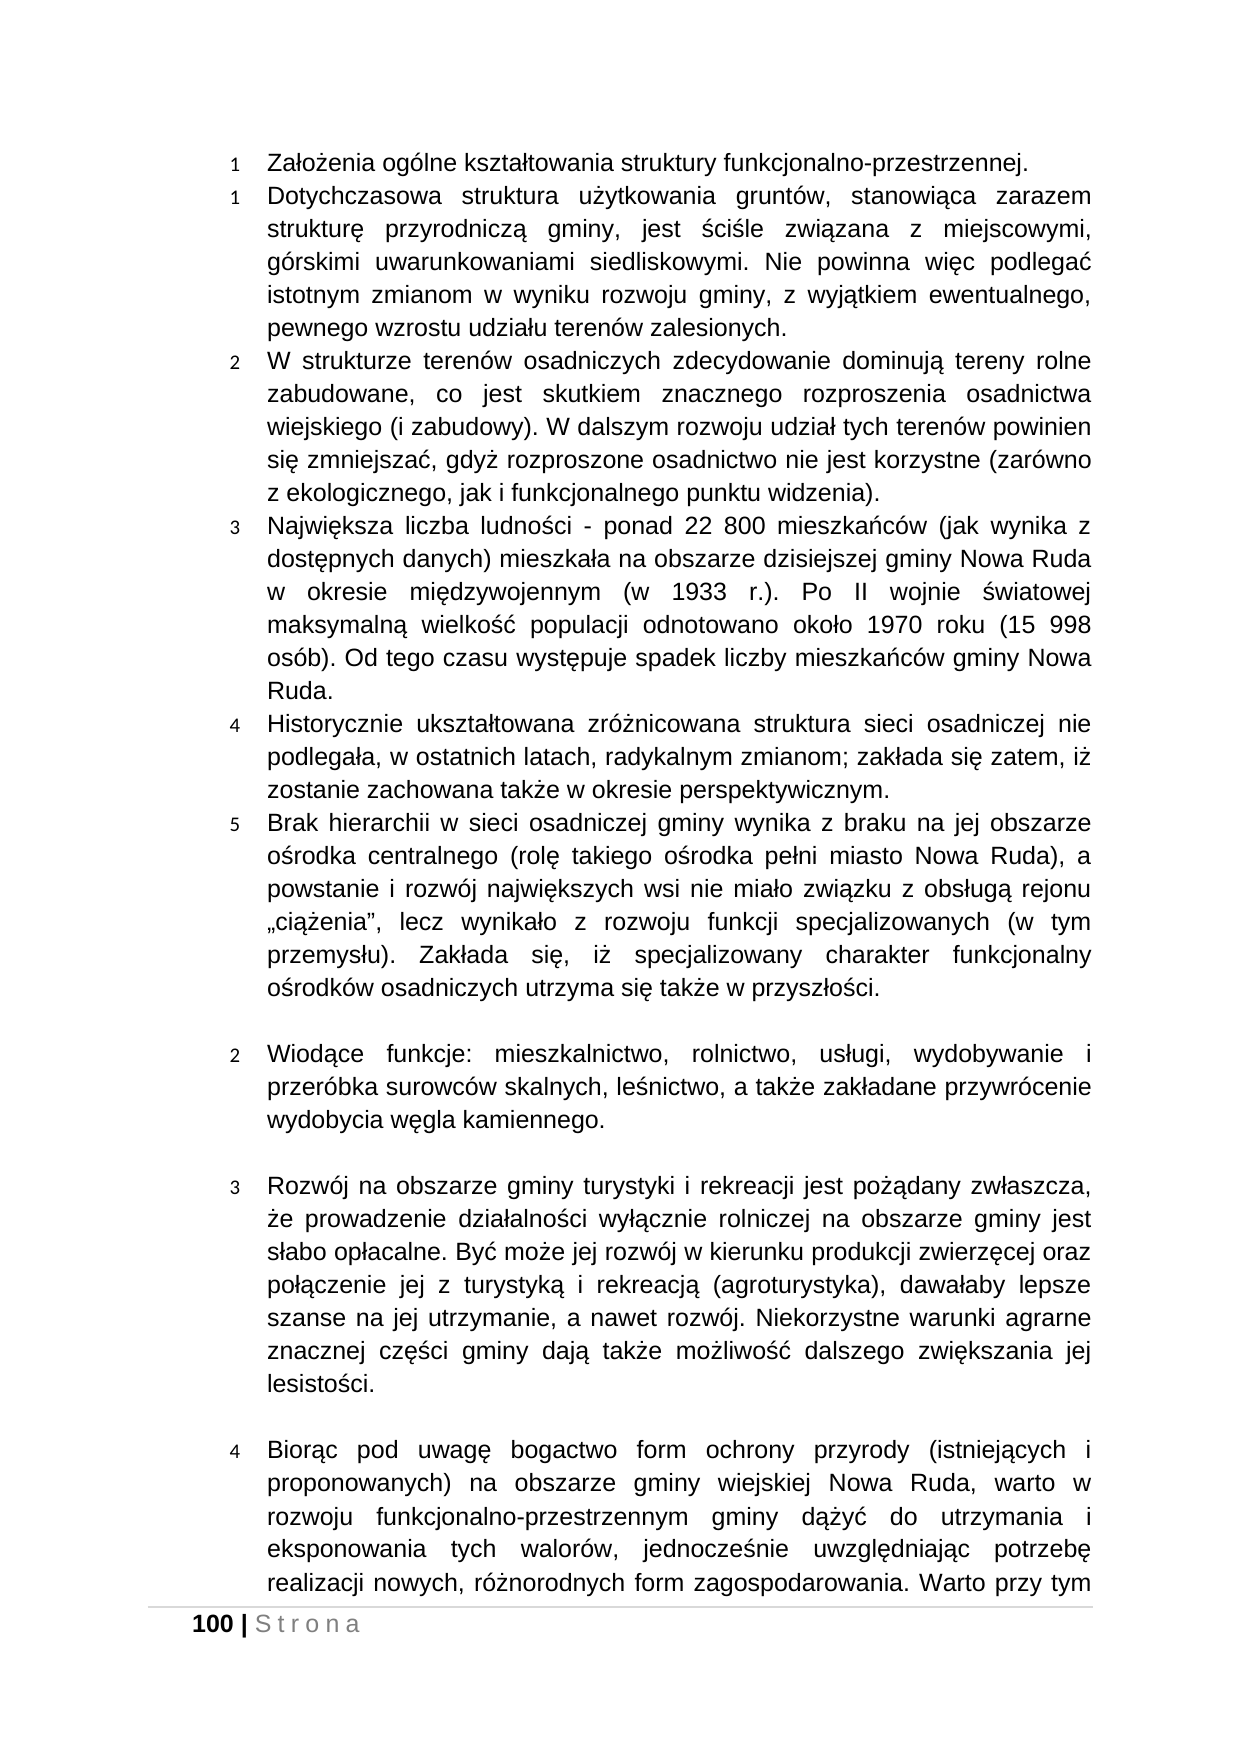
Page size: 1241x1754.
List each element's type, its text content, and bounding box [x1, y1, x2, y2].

list Biorąc pod uwagę bogactwo form ochrony przyrody (istniejących i proponowanych) na obszarze gminy wiejskiej Nowa Ruda, warto w rozwoju funkcjonalno-przestrzennym gminy dążyć do utrzymania i eksponowania tych walorów, jednocześnie uwzględniając potrzebę realizacji nowych, różnorodnych form zagospodarowania. Warto przy tym [229, 1435, 1093, 1596]
list Rozwój na obszarze gminy turystyki i rekreacji jest pożądany zwłaszcza, że prowadzenie działalności wyłącznie rolniczej na obszarze gminy jest słabo opłacalne. Być może jej rozwój w kierunku produkcji zwierzęcej oraz połączenie jej z turystyką i rekreacją (agroturystyka), dawałaby lepsze szanse na jej utrzymanie, a nawet rozwój. Niekorzystne warunki agrarne znacznej części gminy dają także możliwość dalszego zwiększania jej lesistości. [229, 1171, 1093, 1398]
list Brak hierarchii w sieci osadniczej gminy wynika z braku na jej obszarze ośrodka centralnego (rolę takiego ośrodka pełni miasto Nowa Ruda), a powstanie i rozwój największych wsi nie miało związku z obsługą rejonu „ciążenia”, lecz wynikało z rozwoju funkcji specjalizowanych (w tym przemysłu). Zakłada się, iż specjalizowany charakter funkcjonalny ośrodków osadniczych utrzyma się także w przyszłości. [229, 808, 1093, 1002]
list Największa liczba ludności - ponad 22 800 mieszkańców (jak wynika z dostępnych danych) mieszkała na obszarze dzisiejszej gminy Nowa Ruda w okresie międzywojennym (w 1933 r.). Po II wojnie światowej maksymalną wielkość populacji odnotowano około 1970 roku (15 998 osób). Od tego czasu występuje spadek liczby mieszkańców gminy Nowa Ruda. [229, 511, 1093, 705]
list W strukturze terenów osadniczych zdecydowanie dominują tereny rolne zabudowane, co jest skutkiem znacznego rozproszenia osadnictwa wiejskiego (i zabudowy). W dalszym rozwoju udział tych terenów powinien się zmniejszać, gdyż rozproszone osadnictwo nie jest korzystne (zarówno z ekologicznego, jak i funkcjonalnego punktu widzenia). [229, 346, 1093, 507]
list Dotychczasowa struktura użytkowania gruntów, stanowiąca zarazem strukturę przyrodniczą gminy, jest ściśle związana z miejscowymi, górskimi uwarunkowaniami siedliskowymi. Nie powinna więc podlegać istotnym zmianom w wyniku rozwoju gminy, z wyjątkiem ewentualnego, pewnego wzrostu udziału terenów zalesionych. [229, 181, 1093, 341]
list Wiodące funkcje: mieszkalnictwo, rolnictwo, usługi, wydobywanie i przeróbka surowców skalnych, leśnictwo, a także zakładane przywrócenie wydobycia węgla kamiennego. [229, 1039, 1093, 1134]
list Założenia ogólne kształtowania struktury funkcjonalno-przestrzennej. [229, 148, 1093, 176]
list Historycznie ukształtowana zróżnicowana struktura sieci osadniczej nie podlegała, w ostatnich latach, radykalnym zmianom; zakłada się zatem, iż zostanie zachowana także w okresie perspektywicznym. [229, 709, 1093, 804]
